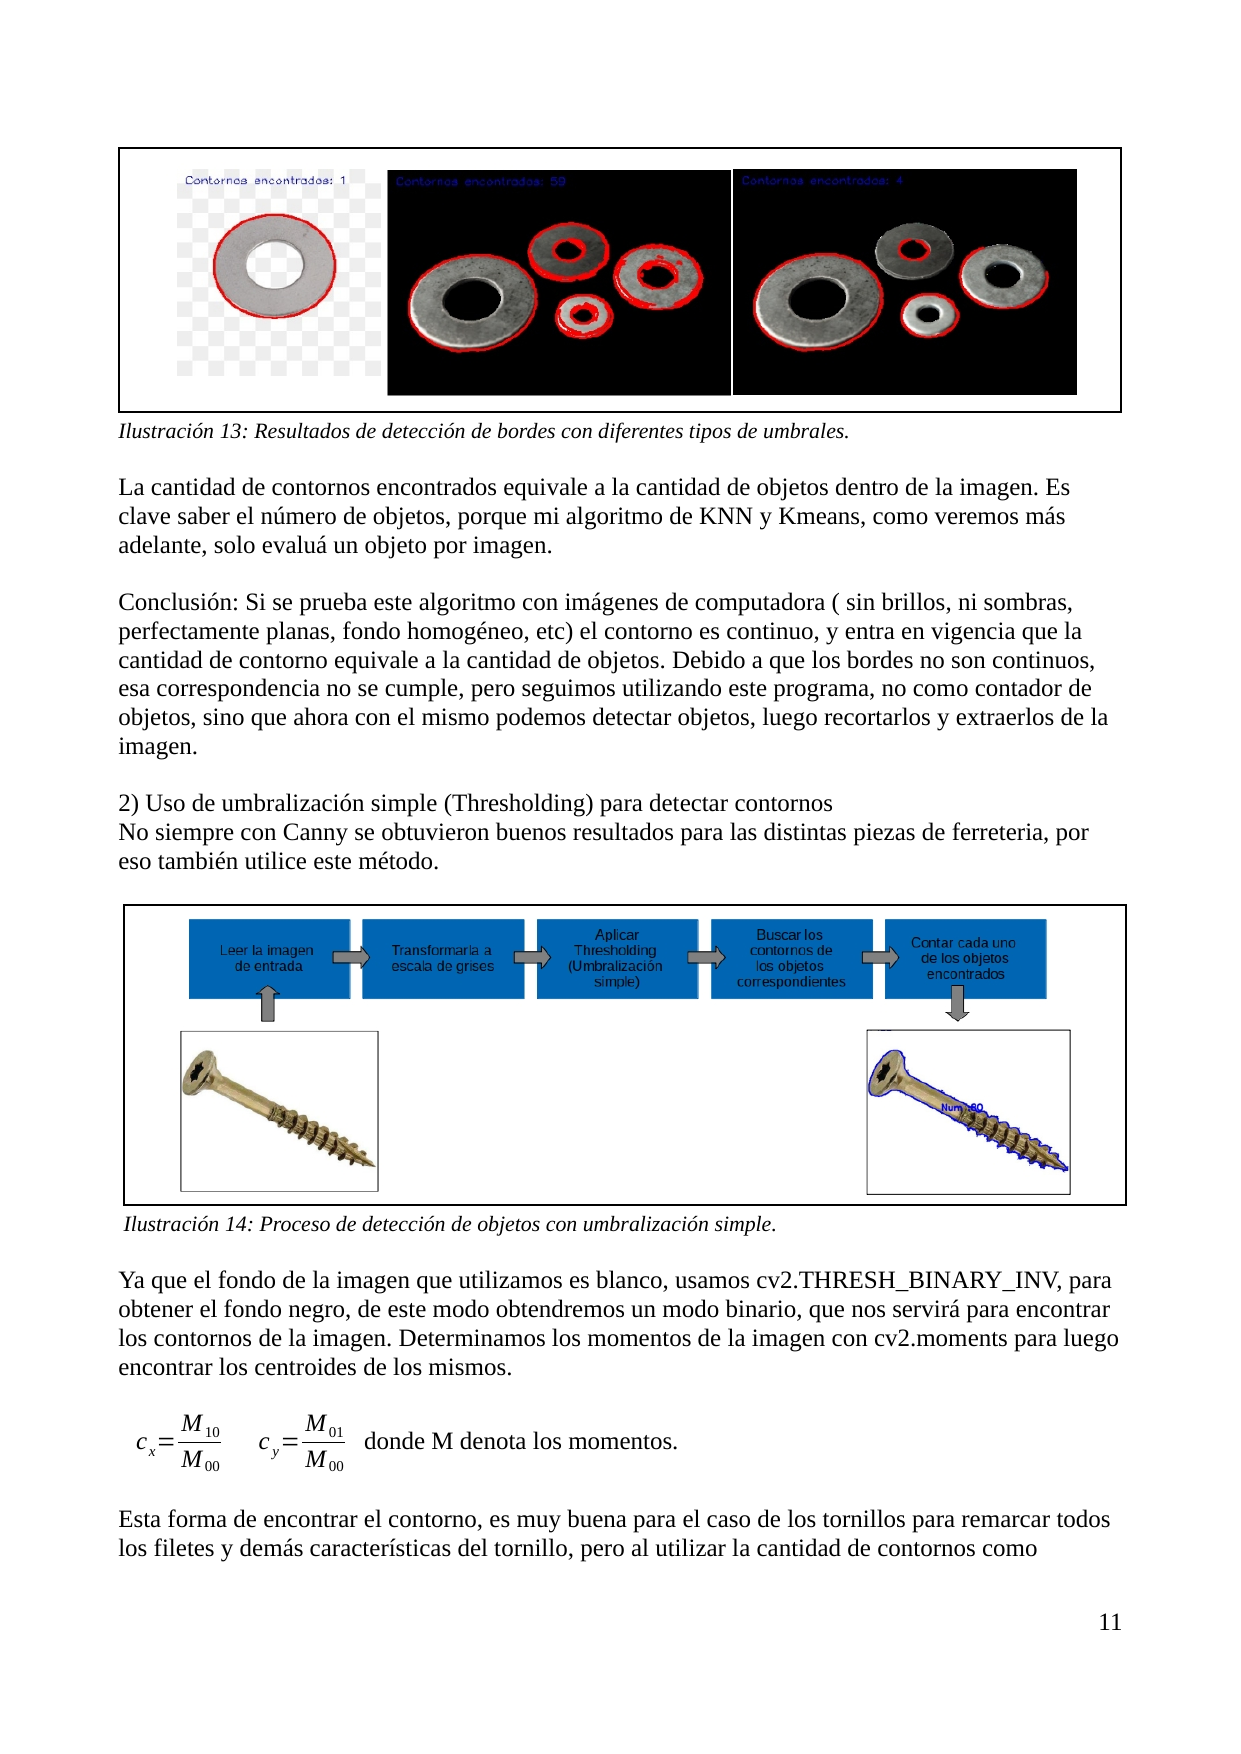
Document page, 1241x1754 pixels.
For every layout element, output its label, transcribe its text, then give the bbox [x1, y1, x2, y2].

text [125, 906, 1125, 1204]
text Ilustración 13: Resultados de detección de bordes con diferentes tipos de umbrales. [118, 413, 1122, 443]
text La cantidad de contornos encontrados equivale a la cantidad de objetos dentro de la imagen. Es clave saber el número de objetos, porque mi algoritmo de KNN y Kmeans, como veremos más adelante, solo evaluá un objeto por imagen. [118, 472, 1122, 558]
text Conclusión: Si se prueba este algoritmo con imágenes de computadora ( sin brillos, ni sombras, perfectamente planas, fondo homogéneo, etc) el contorno es continuo, y entra en vigencia que la cantidad de contorno equivale a la cantidad de objetos. Debido a que los bordes no son continuos, esa correspondencia no se cumple, pero seguimos utilizando este programa, no como contador de objetos, sino que ahora con el mismo podemos detectar objetos, luego recortarlos y extraerlos de la imagen. [118, 587, 1122, 760]
text Esta forma de encontrar el contorno, es muy buena para el caso de los tornillos para remarcar todos los filetes y demás características del tornillo, pero al utilizar la cantidad de contornos como [118, 1504, 1122, 1562]
text donde M denota los momentos. [118, 1409, 1122, 1476]
text Ya que el fondo de la imagen que utilizamos es blanco, usamos cv2.THRESH_BINARY_INV, para obtener el fondo negro, de este modo obtendremos un modo binario, que nos servirá para encontrar los contornos de la imagen. Determinamos los momentos de la imagen con cv2.moments para luego encontrar los centroides de los mismos. [118, 1265, 1122, 1380]
text No siempre con Canny se obtuvieron buenos resultados para las distintas piezas de ferreteria, por eso también utilice este método. [118, 817, 1122, 875]
picture [123, 152, 1118, 408]
text Ilustración 14: Proceso de detección de objetos con umbralización simple. [123, 1206, 1127, 1237]
picture [128, 908, 1123, 1202]
text [120, 149, 1120, 411]
text 2) Uso de umbralización simple (Thresholding) para detectar contornos [118, 788, 1122, 817]
